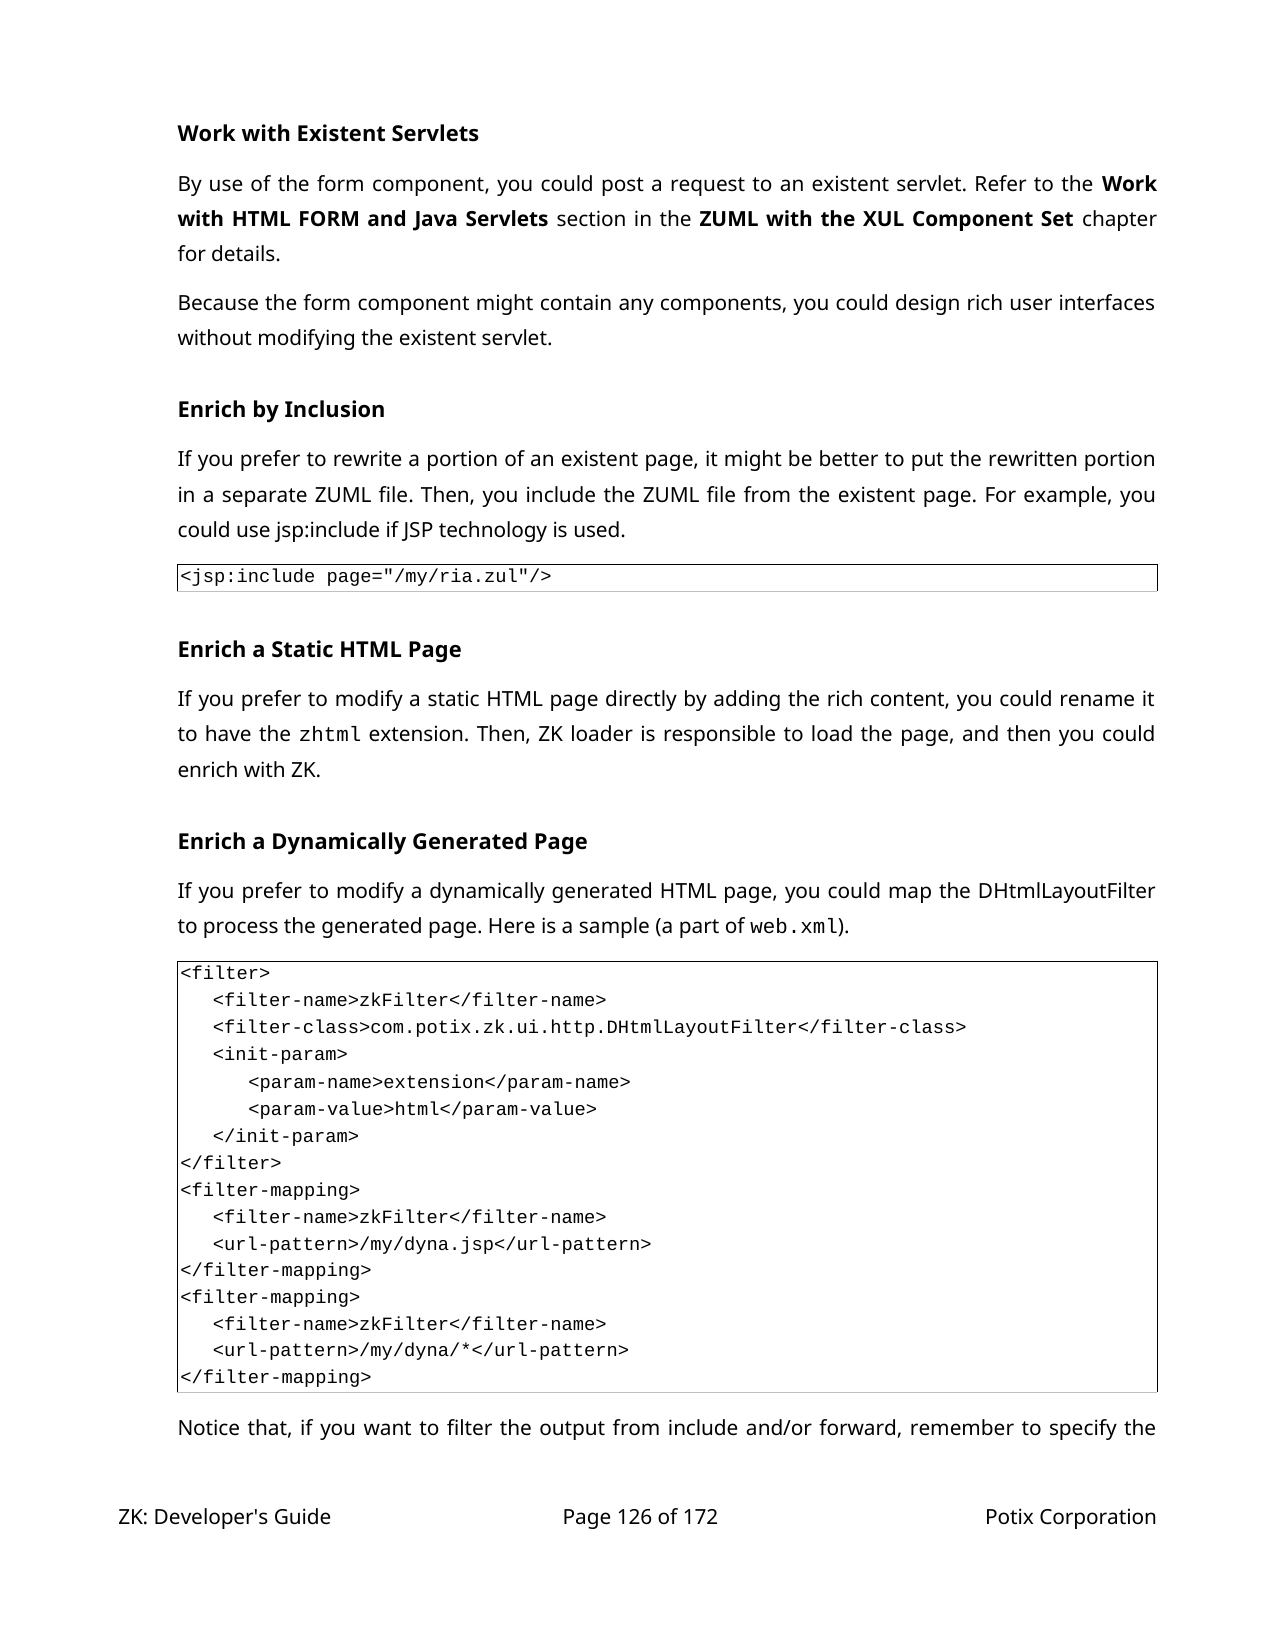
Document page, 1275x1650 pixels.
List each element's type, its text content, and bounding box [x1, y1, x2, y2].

text <filter-mapping> <filter-name>zkFilter</filter-name> <url-pattern>/my/dyna/*</url-pattern> </filter-mapping> [178, 1285, 1157, 1392]
text </init-param> [178, 1124, 1157, 1148]
text <init-param> [178, 1042, 1157, 1067]
text If you prefer to modify a static HTML page directly by adding the rich content, you could rename it to have the zhtml extension. Then, ZK loader is responsible to load the page, and then you could enrich with ZK. [177, 684, 1157, 783]
text Because the form component might contain any components, you could design rich user interfaces without modifying the existent servlet. [177, 288, 1157, 351]
text <filter-mapping> <filter-name>zkFilter</filter-name> <url-pattern>/my/dyna.jsp</url-pattern> </filter-mapping> [178, 1178, 1157, 1282]
text <filter> [178, 962, 1157, 985]
subtitle Enrich a Static HTML Page [177, 634, 1157, 664]
subtitle Enrich a Dynamically Generated Page [177, 826, 1157, 856]
text <jsp:include page="/my/ria.zul"/> [178, 565, 1157, 591]
text If you prefer to rewrite a portion of an existent page, it might be better to put the rewritten portion in a separate ZUML file. Then, you include the ZUML file from the existent page. For example, you could use jsp:include if JSP technology is used. [177, 444, 1157, 543]
text </filter> [178, 1151, 1157, 1175]
text <filter-name>zkFilter</filter-name> [178, 988, 1157, 1012]
subtitle Work with Existent Servlets [177, 118, 1157, 148]
subtitle Enrich by Inclusion [177, 394, 1157, 424]
text If you prefer to modify a dynamically generated HTML page, you could map the DHtmlLayoutFilter to process the generated page. Here is a sample (a part of web.xml). [177, 876, 1157, 940]
text By use of the form component, you could post a request to an existent servlet. Refer to the Work with HTML FORM and Java Servlets section in the ZUML with the XUL Component Set chapter for details. [177, 169, 1157, 267]
text <param-value>html</param-value> [178, 1097, 1157, 1121]
text <param-name>extension</param-name> [178, 1069, 1157, 1094]
text Notice that, if you want to filter the output from include and/or forward, remember to specify the [177, 1413, 1157, 1441]
text <filter-class>com.potix.zk.ui.http.DHtmlLayoutFilter</filter-class> [178, 1015, 1157, 1039]
